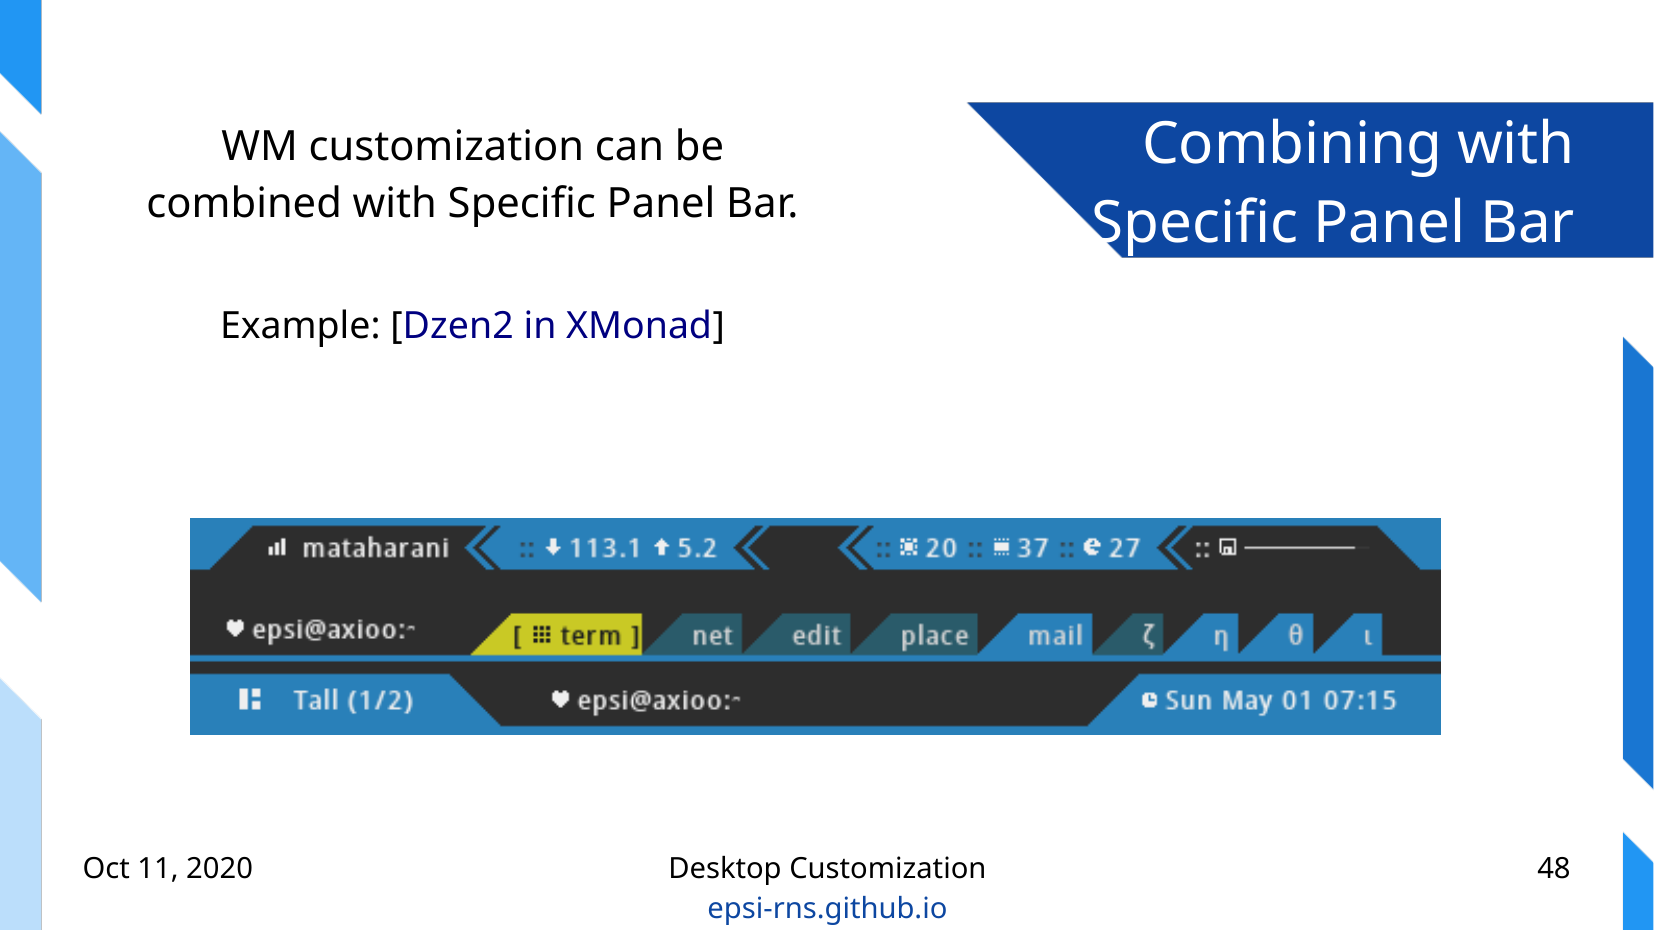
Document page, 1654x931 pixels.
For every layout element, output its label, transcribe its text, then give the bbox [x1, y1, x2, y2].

title Combining with Specific Panel Bar [1050, 105, 1576, 256]
picture [0, 0, 1654, 930]
subtitle WM customization can be combined with Specific Panel Bar. Example: [Dzen2 in XMonad] [120, 105, 826, 361]
